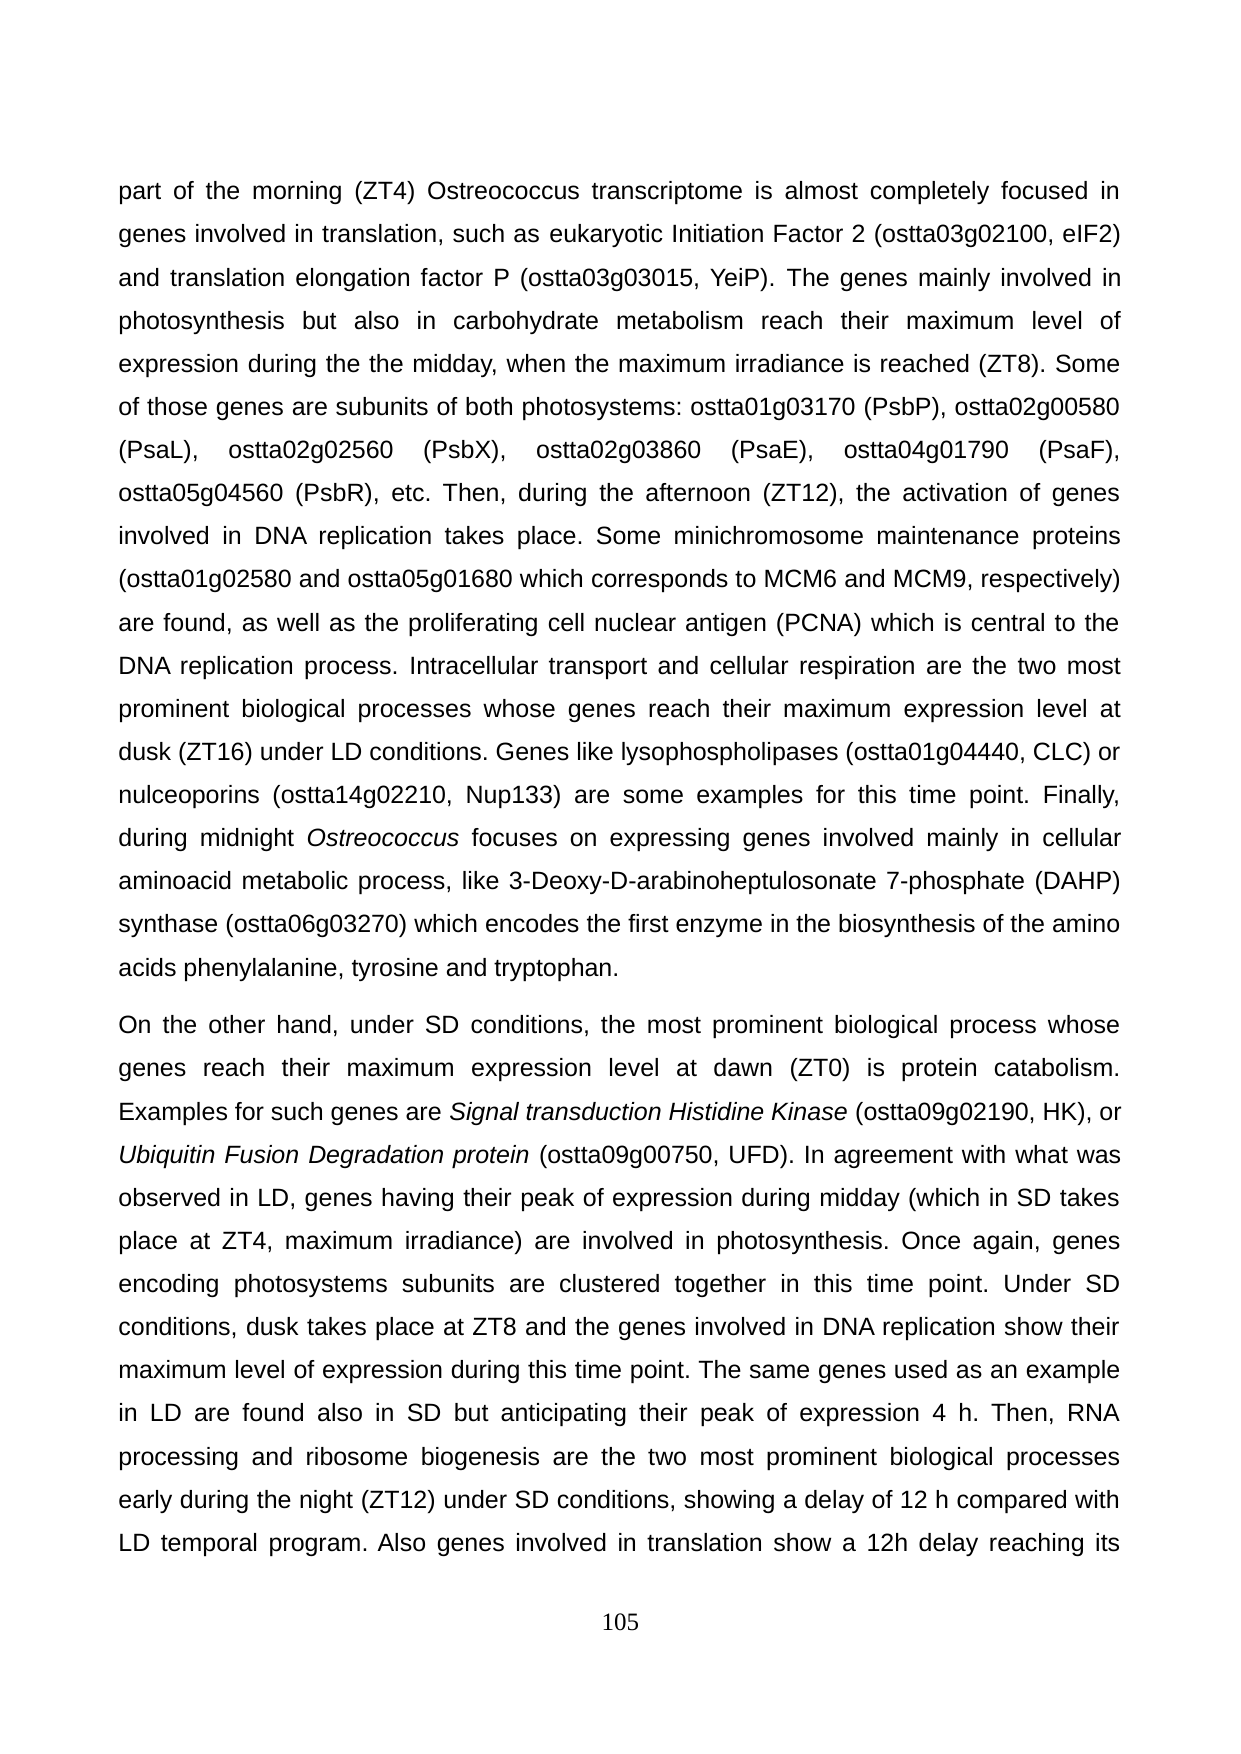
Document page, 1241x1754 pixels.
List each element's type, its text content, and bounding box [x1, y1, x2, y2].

text part of the morning (ZT4) Ostreococcus transcriptome is almost completely focused in genes involved in translation, such as eukaryotic Initiation Factor 2 (ostta03g02100, eIF2) and translation elongation factor P (ostta03g03015, YeiP). The genes mainly involved in photosynthesis but also in carbohydrate metabolism reach their maximum level of expression during the the midday, when the maximum irradiance is reached (ZT8). Some of those genes are subunits of both photosystems: ostta01g03170 (PsbP), ostta02g00580 (PsaL), ostta02g02560 (PsbX), ostta02g03860 (PsaE), ostta04g01790 (PsaF), ostta05g04560 (PsbR), etc. Then, during the afternoon (ZT12), the activation of genes involved in DNA replication takes place. Some minichromosome maintenance proteins (ostta01g02580 and ostta05g01680 which corresponds to MCM6 and MCM9, respectively) are found, as well as the proliferating cell nuclear antigen (PCNA) which is central to the DNA replication process. Intracellular transport and cellular respiration are the two most prominent biological processes whose genes reach their maximum expression level at dusk (ZT16) under LD conditions. Genes like lysophospholipases (ostta01g04440, CLC) or nulceoporins (ostta14g02210, Nup133) are some examples for this time point. Finally, during midnight Ostreococcus focuses on expressing genes involved mainly in cellular aminoacid metabolic process, like 3-Deoxy-D-arabinoheptulosonate 7-phosphate (DAHP) synthase (ostta06g03270) which encodes the first enzyme in the biosynthesis of the amino acids phenylalanine, tyrosine and tryptophan. [118, 176, 1122, 981]
text On the other hand, under SD conditions, the most prominent biological process whose genes reach their maximum expression level at dawn (ZT0) is protein catabolism. Examples for such genes are Signal transduction Histidine Kinase (ostta09g02190, HK), or Ubiquitin Fusion Degradation protein (ostta09g00750, UFD). In agreement with what was observed in LD, genes having their peak of expression during midday (which in SD takes place at ZT4, maximum irradiance) are involved in photosynthesis. Once again, genes encoding photosystems subunits are clustered together in this time point. Under SD conditions, dusk takes place at ZT8 and the genes involved in DNA replication show their maximum level of expression during this time point. The same genes used as an example in LD are found also in SD but anticipating their peak of expression 4 h. Then, RNA processing and ribosome biogenesis are the two most prominent biological processes early during the night (ZT12) under SD conditions, showing a delay of 12 h compared with LD temporal program. Also genes involved in translation show a 12h delay reaching its [118, 1010, 1122, 1557]
